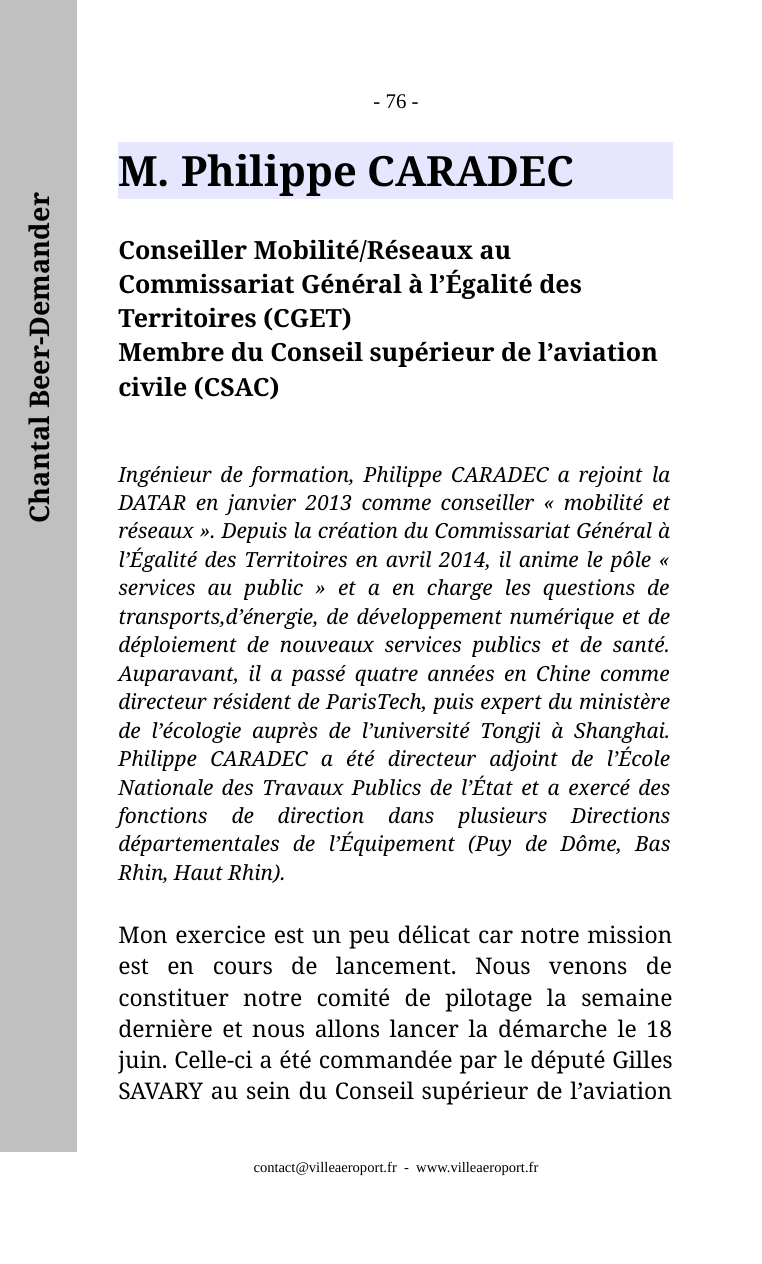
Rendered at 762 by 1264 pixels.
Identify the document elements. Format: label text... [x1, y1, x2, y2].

text Conseiller Mobilité/Réseaux au Commissariat Général à l’Égalité des Territoires (CGET) [118, 233, 673, 335]
text Mon exercice est un peu délicat car notre mission est en cours de lancement. Nous venons de constituer notre comité de pilotage la semaine dernière et nous allons lancer la démarche le 18 juin. Celle-ci a été commandée par le député Gilles SAVARY au sein du Conseil supérieur de l’aviation [118, 919, 673, 1107]
text Chantal Beer-Demander [0, 187, 77, 523]
text M. Philippe CARADEC [118, 142, 673, 199]
text Ingénieur de formation, Philippe CARADEC a rejoint la DATAR en janvier 2013 comme conseiller « mobilité et réseaux ». Depuis la création du Commissariat Général à l’Égalité des Territoires en avril 2014, il anime le pôle « services au public » et a en charge les questions de transports,d’énergie, de développement numérique et de déploiement de nouveaux services publics et de santé. Auparavant, il a passé quatre années en Chine comme directeur résident de ParisTech, puis expert du ministère de l’écologie auprès de l’université Tongji à Shanghai. Philippe CARADEC a été directeur adjoint de l’École Nationale des Travaux Publics de l’État et a exercé des fonctions de direction dans plusieurs Directions départementales de l’Équipement (Puy de Dôme, Bas Rhin, Haut Rhin). [118, 460, 673, 886]
text Membre du Conseil supérieur de l’aviation civile (CSAC) [118, 335, 673, 403]
